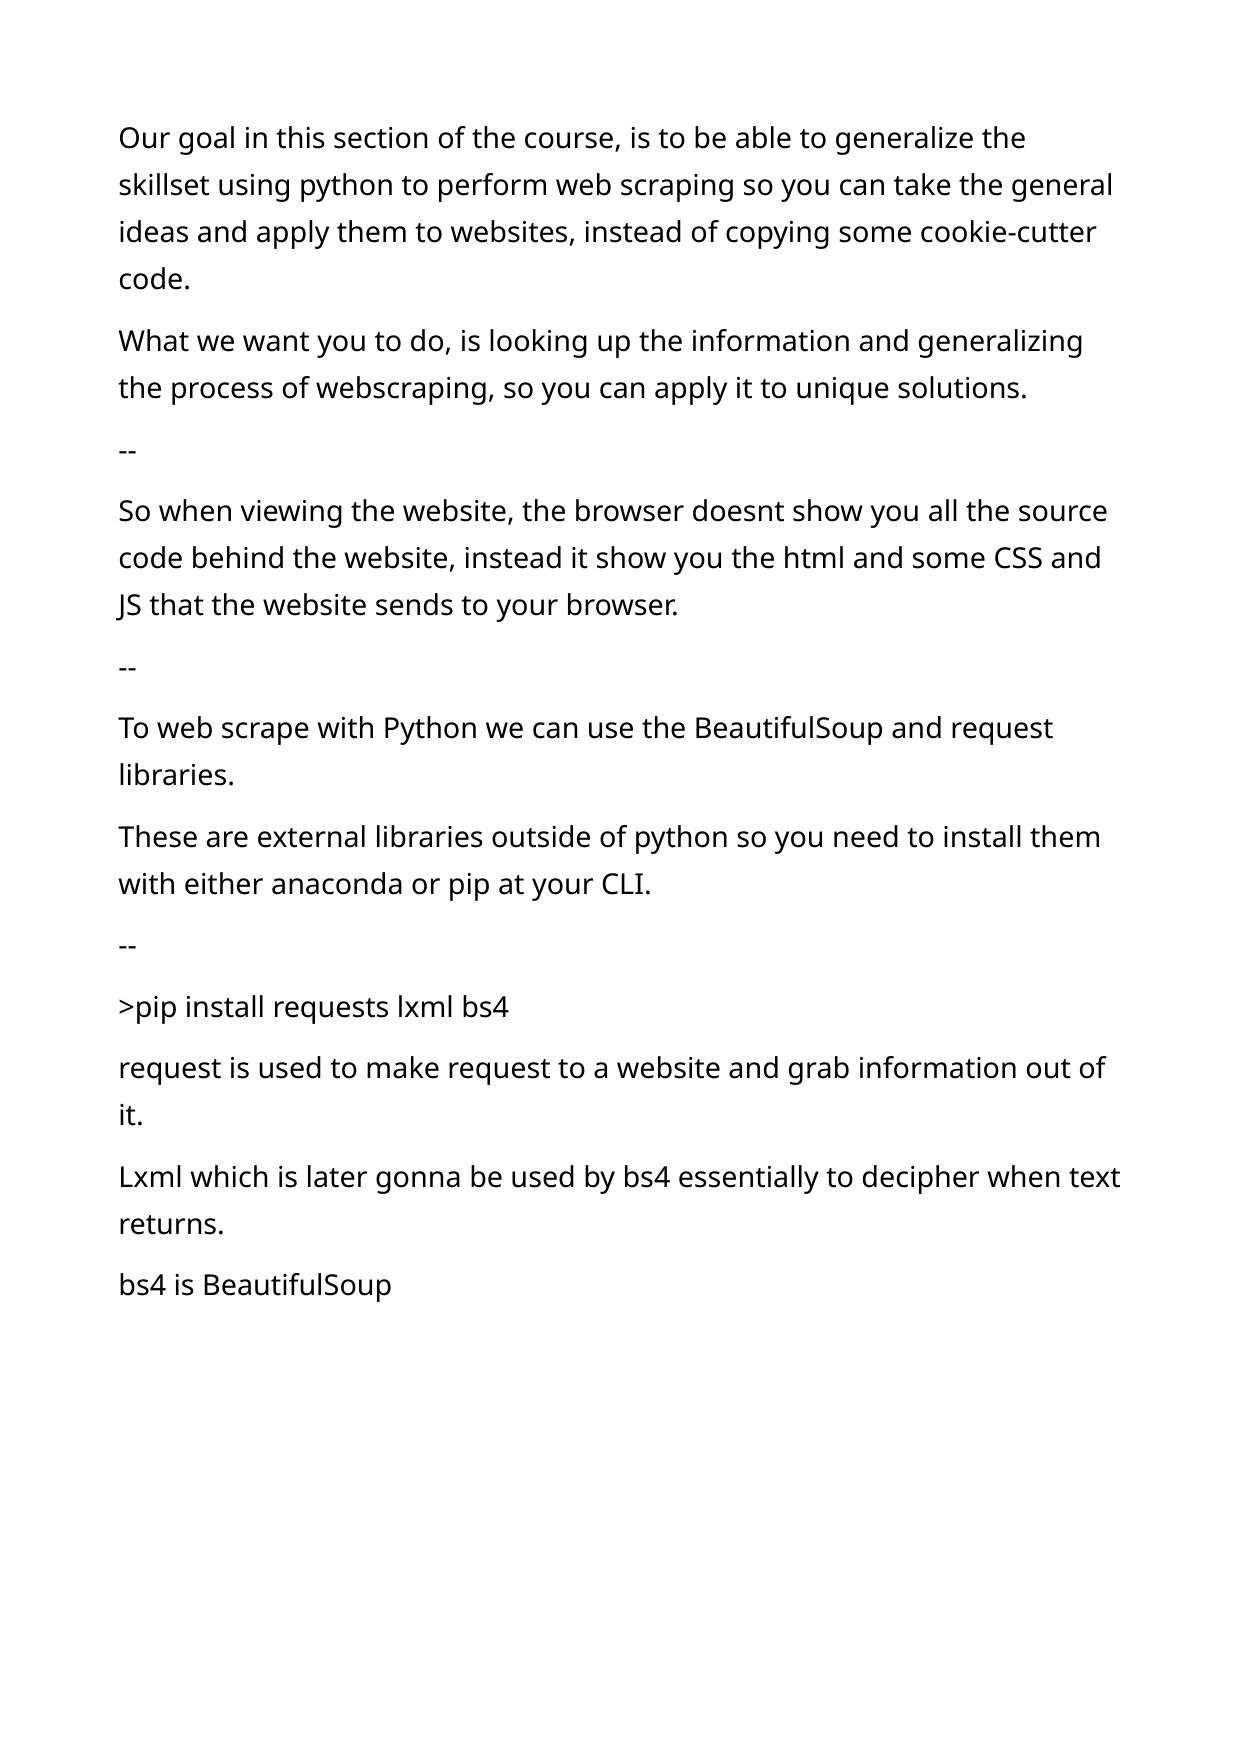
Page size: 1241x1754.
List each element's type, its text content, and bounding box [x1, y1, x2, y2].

text Lxml which is later gonna be used by bs4 essentially to decipher when text returns. [118, 1157, 1122, 1243]
text What we want you to do, is looking up the information and generalizing the process of webscraping, so you can apply it to unique solutions. [118, 321, 1122, 407]
text -- [118, 925, 1122, 964]
text -- [118, 429, 1122, 468]
text These are external libraries outside of python so you need to install them with either anaconda or pip at your CLI. [118, 816, 1122, 902]
text -- [118, 646, 1122, 685]
text request is used to make request to a website and grab information out of it. [118, 1048, 1122, 1134]
text To web scrape with Python we can use the BeautifulSoup and request libraries. [118, 708, 1122, 794]
text Our goal in this section of the course, is to be able to generalize the skillset using python to perform web scraping so you can take the general ideas and apply them to websites, instead of copying some cookie-cutter code. [118, 118, 1122, 298]
text >pip install requests lxml bs4 [118, 986, 1122, 1026]
text bs4 is BeautifulSoup [118, 1265, 1122, 1304]
text So when viewing the website, the browser doesnt show you all the source code behind the website, instead it show you the html and some CSS and JS that the website sends to your browser. [118, 491, 1122, 624]
